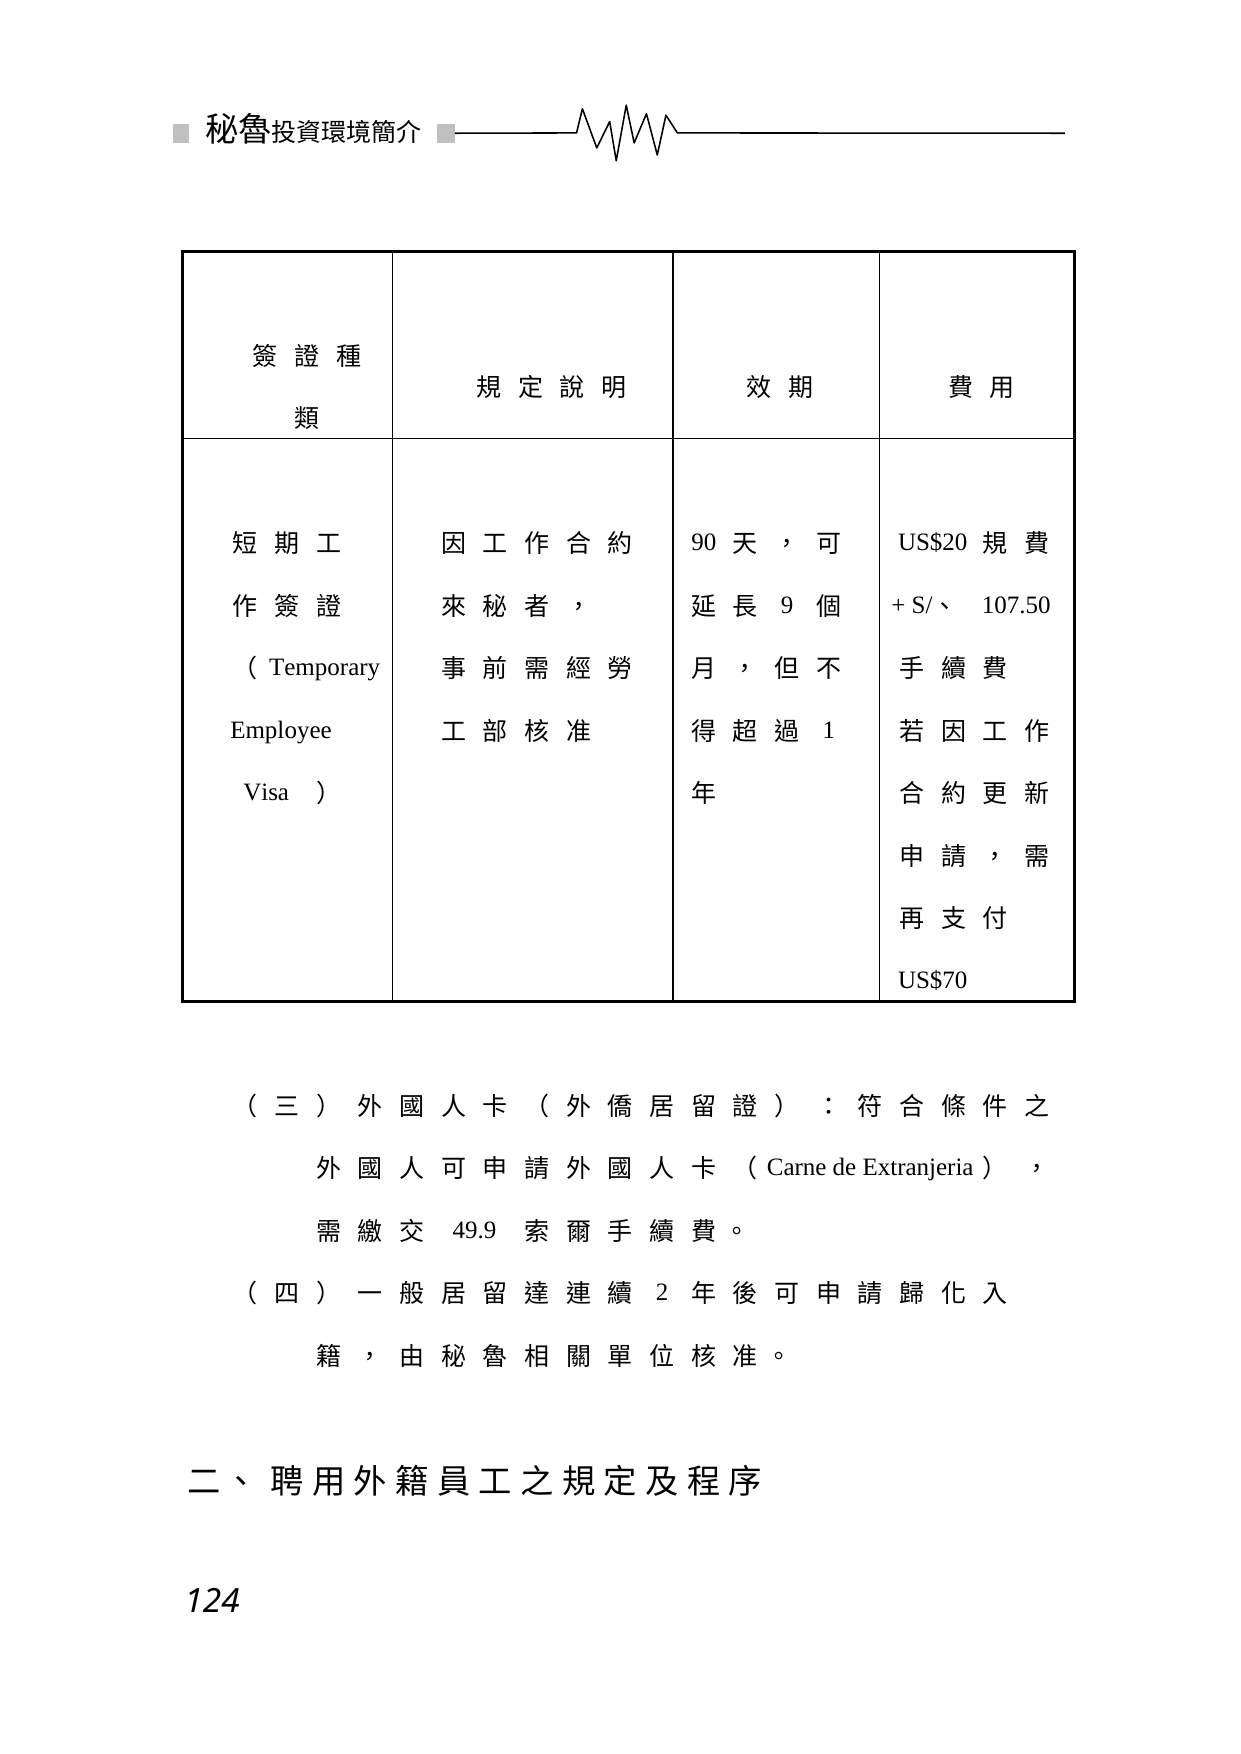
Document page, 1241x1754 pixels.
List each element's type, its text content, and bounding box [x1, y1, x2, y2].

table_header 費用 [880, 253, 1073, 438]
text （四）一般居留達連續2年後可申請歸化入籍，由秘魯相關單位核准。 [207, 1250, 1058, 1375]
table_cell US$20規費+ S/、107.50手續費 若因工作合約更新申請，需再支付US$70 [880, 439, 1073, 1000]
table_header 規定說明 [393, 253, 672, 438]
table_cell 90天，可延長9個月，但不得超過1年 [674, 439, 879, 1000]
table_cell 因工作合約來秘者， 事前需經勞工部核准 [393, 439, 672, 1000]
table_header 簽證種類 [184, 253, 392, 438]
table_header 效期 [674, 253, 879, 438]
table_cell 短期工作簽證 （Temporary Employee Visa） [184, 439, 392, 1000]
text 二、聘用外籍員工之規定及程序 [183, 1438, 1058, 1500]
text （三）外國人卡（外僑居留證）：符合條件之外國人可申請外國人卡（Carne de Extranjeria），需繳交49.9索爾手續費。 [207, 1063, 1058, 1250]
